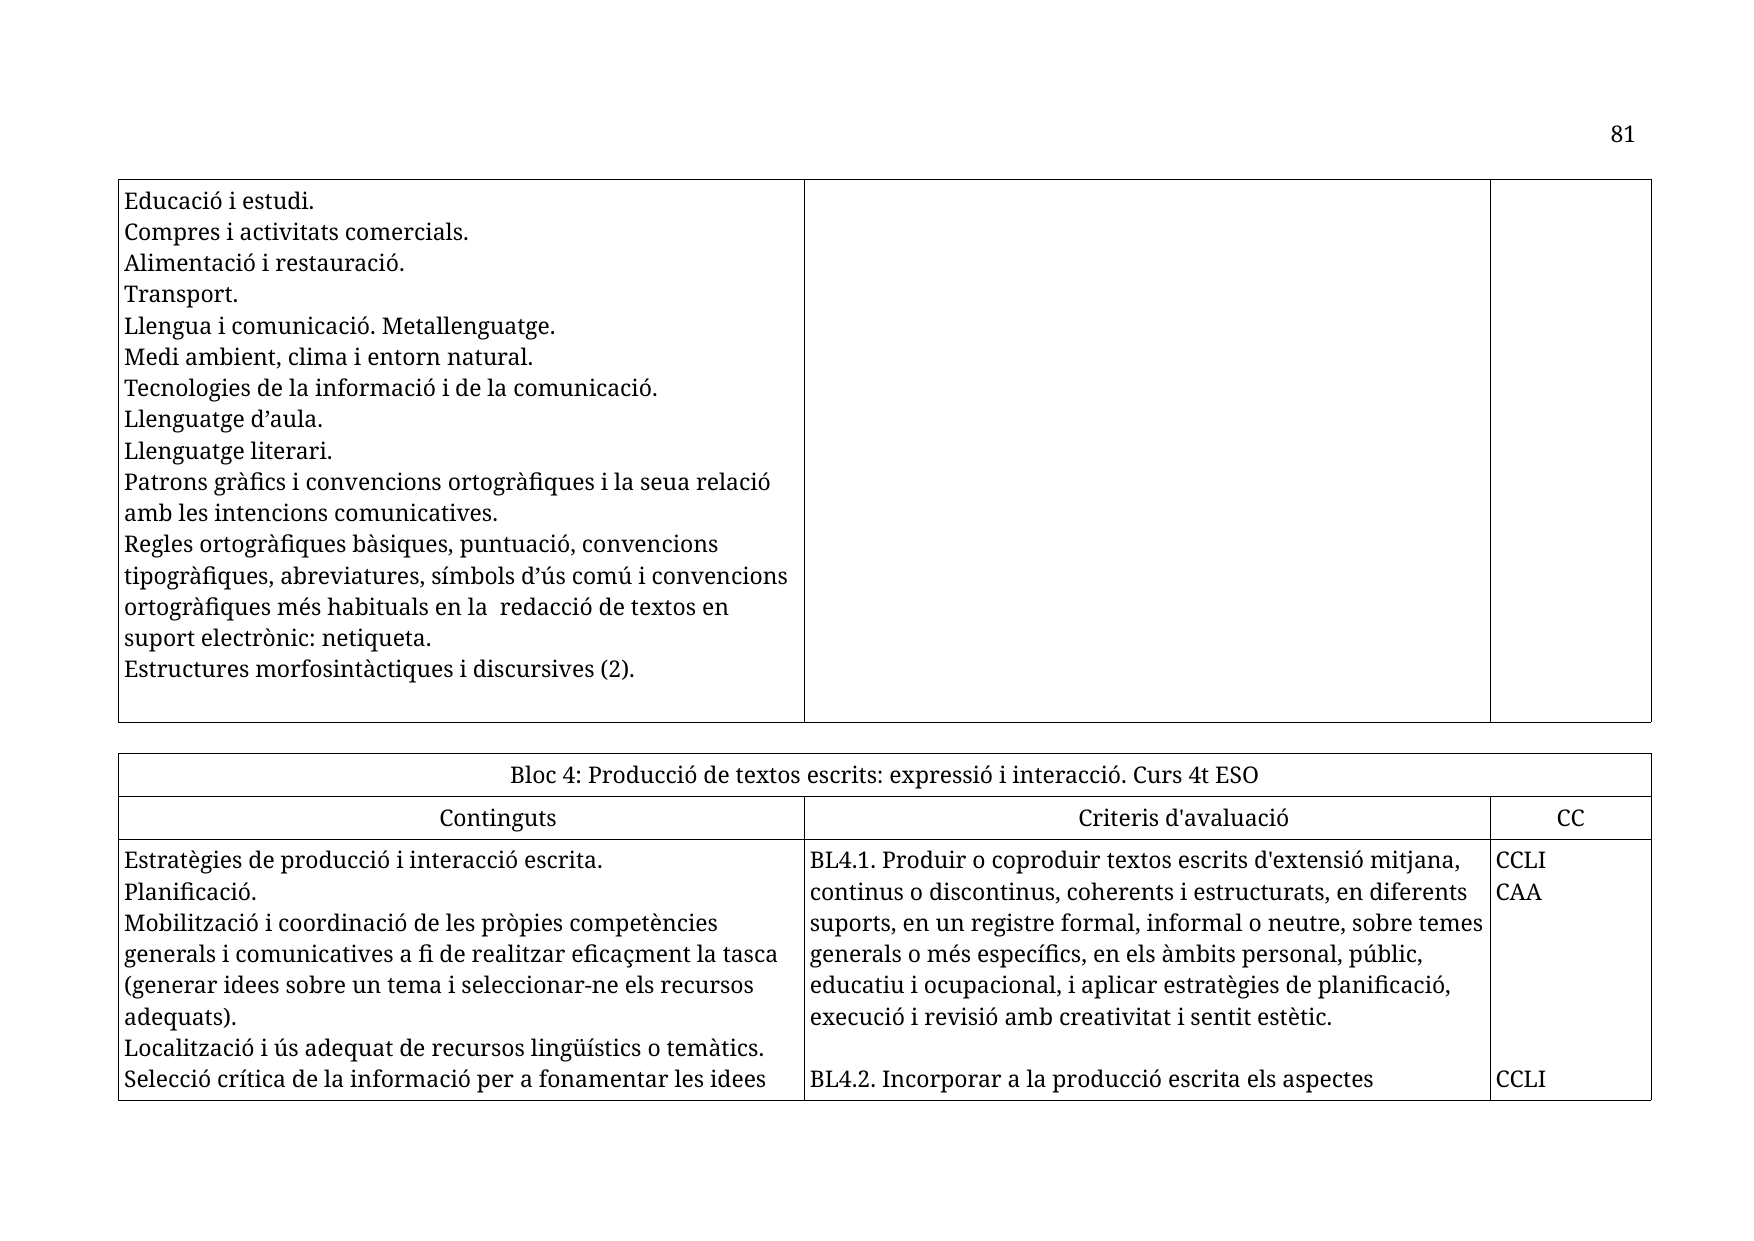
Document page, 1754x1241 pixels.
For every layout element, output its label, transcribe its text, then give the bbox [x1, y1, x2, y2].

table_cell Estratègies de producció i interacció escrita. Planificació. Mobilització i coordinació de les pròpies competències generals i comunicatives a fi de realitzar eficaçment la tasca (generar idees sobre un tema i seleccionar-ne els recursos adequats). Localització i ús adequat de recursos lingüístics o temàtics. Selecció crítica de la informació per a fonamentar les idees [119, 840, 804, 1100]
table_cell CCLI CAA CCLI [1491, 840, 1651, 1100]
table_cell Educació i estudi. Compres i activitats comercials. Alimentació i restauració. Transport. Llengua i comunicació. Metallenguatge. Medi ambient, clima i entorn natural. Tecnologies de la informació i de la comunicació. Llenguatge d’aula. Llenguatge literari. Patrons gràfics i convencions ortogràfiques i la seua relació amb les intencions comunicatives. Regles ortogràfiques bàsiques, puntuació, convencions tipogràfiques, abreviatures, símbols d’ús comú i convencions ortogràfiques més habituals en la redacció de textos en suport electrònic: netiqueta. Estructures morfosintàctiques i discursives (2). [119, 180, 804, 722]
table_cell [805, 180, 1490, 722]
table_cell CC [1491, 797, 1651, 839]
table_cell Continguts [119, 797, 804, 839]
table_cell [1491, 180, 1651, 722]
table_cell BL4.1. Produir o coproduir textos escrits d'extensió mitjana, continus o discontinus, coherents i estructurats, en diferents suports, en un registre formal, informal o neutre, sobre temes generals o més específics, en els àmbits personal, públic, educatiu i ocupacional, i aplicar estratègies de planificació, execució i revisió amb creativitat i sentit estètic. BL4.2. Incorporar a la producció escrita els aspectes [805, 840, 1490, 1100]
table_header Bloc 4: Producció de textos escrits: expressió i interacció. Curs 4t ESO [119, 754, 1651, 796]
table_cell Criteris d'avaluació [805, 797, 1490, 839]
